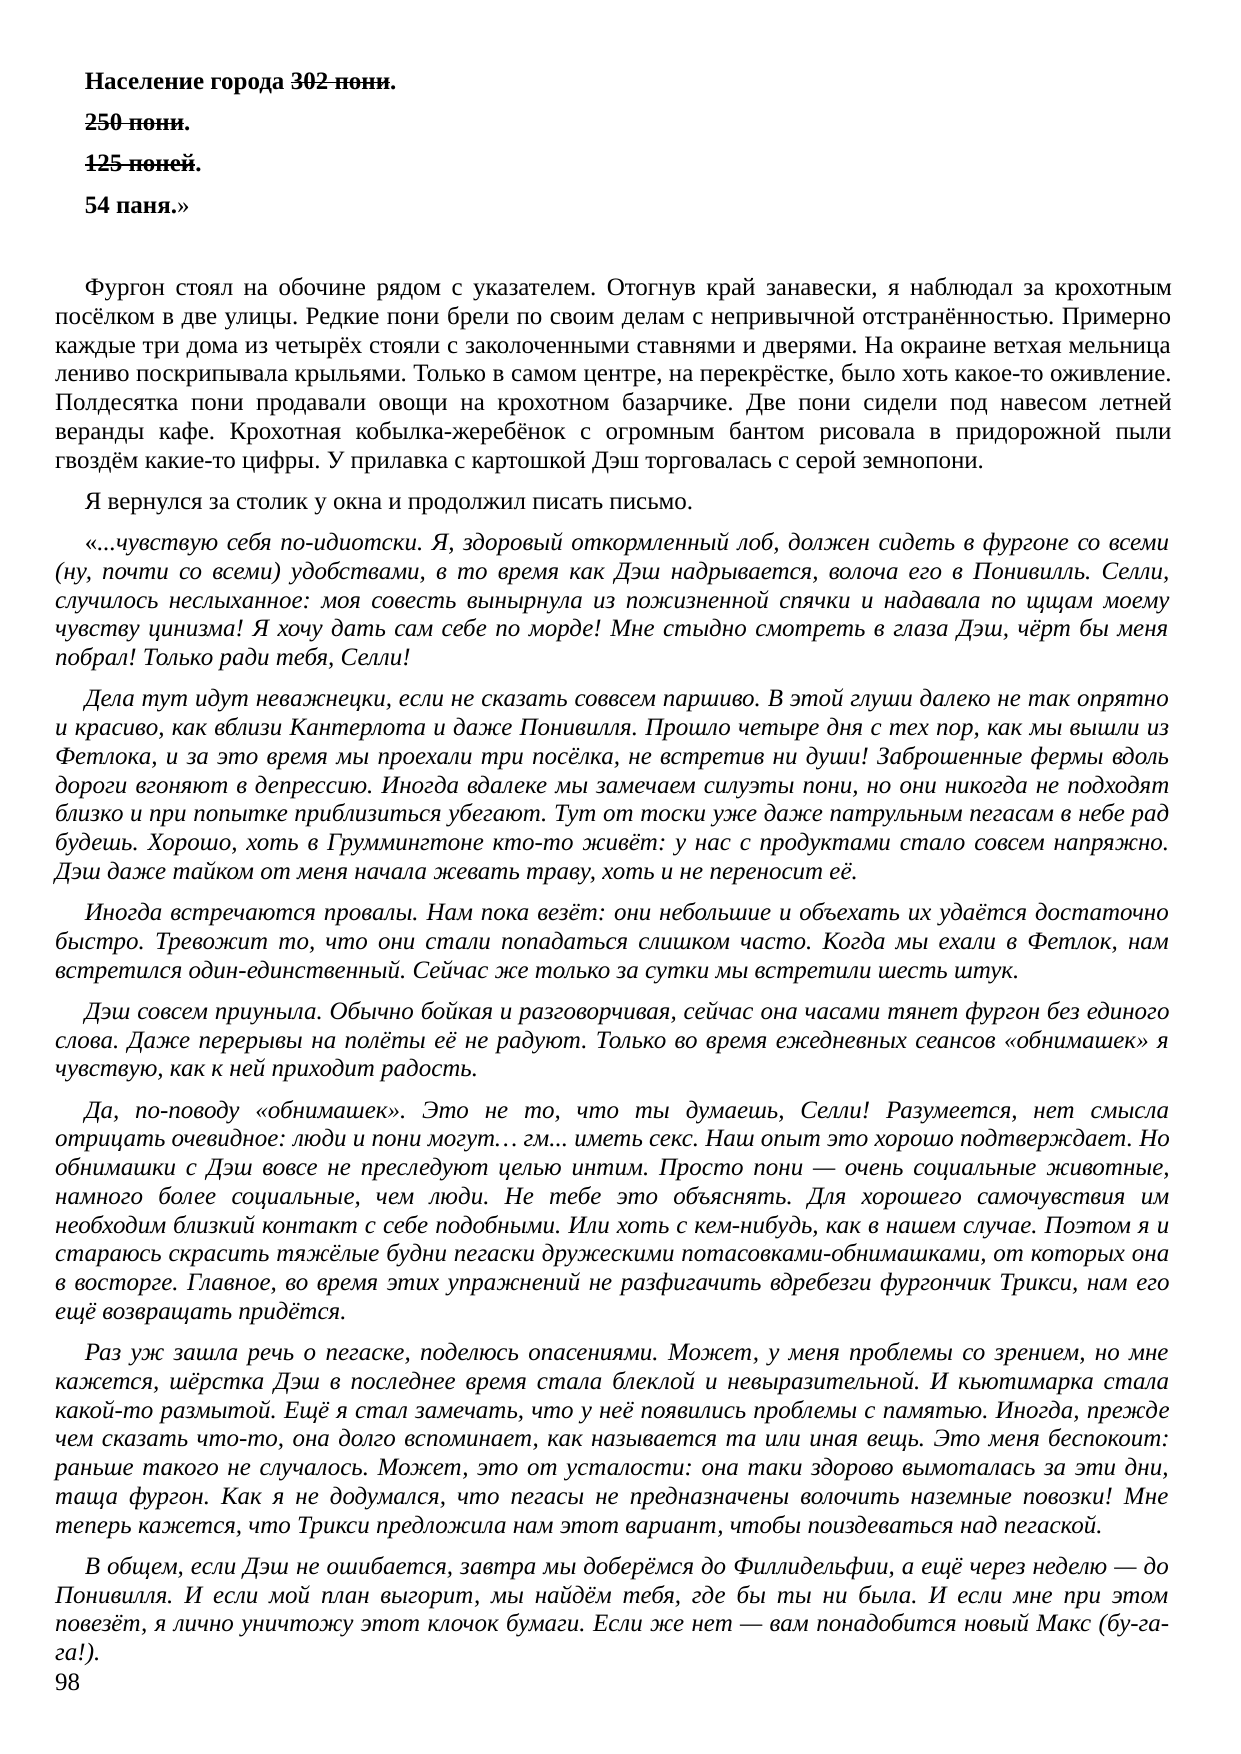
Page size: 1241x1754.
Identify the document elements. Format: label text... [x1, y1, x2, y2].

text Дэш совсем приуныла. Обычно бойкая и разговорчивая, сейчас она часами тянет фургон без единого слова. Даже перерывы на полёты её не радуют. Только во время ежедневных сеансов «обнимашек» я чувствую, как к ней приходит радость. [55, 996, 1173, 1082]
text 250 пони. [55, 107, 1173, 136]
text 125 поней. [55, 148, 1173, 177]
text Фургон стоял на обочине рядом с указателем. Отогнув край занавески, я наблюдал за крохотным посёлком в две улицы. Редкие пони брели по своим делам с непривычной отстранённостью. Примерно каждые три дома из четырёх стояли с заколоченными ставнями и дверями. На окраине ветхая мельница лениво поскрипывала крыльями. Только в самом центре, на перекрёстке, было хоть какое-то оживление. Полдесятка пони продавали овощи на крохотном базарчике. Две пони сидели под навесом летней веранды кафе. Крохотная кобылка-жеребёнок с огромным бантом рисовала в придорожной пыли гвоздём какие-то цифры. У прилавка с картошкой Дэш торговалась с серой земнопони. [55, 272, 1173, 473]
text Население города 302 пони. [55, 66, 1173, 95]
text Я вернулся за столик у окна и продолжил писать письмо. [55, 486, 1173, 515]
text Иногда встречаются провалы. Нам пока везёт: они небольшие и объехать их удаётся достаточно быстро. Тревожит то, что они стали попадаться слишком часто. Когда мы ехали в Фетлок, нам встретился один-единственный. Сейчас же только за сутки мы встретили шесть штук. [55, 897, 1173, 983]
text Раз уж зашла речь о пегаске, поделюсь опасениями. Может, у меня проблемы со зрением, но мне кажется, шёрстка Дэш в последнее время стала блеклой и невыразительной. И кьютимарка стала какой-то размытой. Ещё я стал замечать, что у неё появились проблемы с памятью. Иногда, прежде чем сказать что-то, она долго вспоминает, как называется та или иная вещь. Это меня беспокоит: раньше такого не случалось. Может, это от усталости: она таки здорово вымоталась за эти дни, таща фургон. Как я не додумался, что пегасы не предназначены волочить наземные повозки! Мне теперь кажется, что Трикси предложила нам этот вариант, чтобы поиздеваться над пегаской. [55, 1337, 1173, 1538]
text В общем, если Дэш не ошибается, завтра мы доберёмся до Филлидельфии, а ещё через неделю — до Понивилля. И если мой план выгорит, мы найдём тебя, где бы ты ни была. И если мне при этом повезёт, я лично уничтожу этот клочок бумаги. Если же нет — вам понадобится новый Макс (бу-га-га!). [55, 1551, 1173, 1666]
text Дела тут идут неважнецки, если не сказать соввсем паршиво. В этой глуши далеко не так опрятно и красиво, как вблизи Кантерлота и даже Понивилля. Прошло четыре дня с тех пор, как мы вышли из Фетлока, и за это время мы проехали три посёлка, не встретив ни души! Заброшенные фермы вдоль дороги вгоняют в депрессию. Иногда вдалеке мы замечаем силуэты пони, но они никогда не подходят близко и при попытке приблизиться убегают. Тут от тоски уже даже патрульным пегасам в небе рад будешь. Хорошо, хоть в Груммингтоне кто-то живёт: у нас с продуктами стало совсем напряжно. Дэш даже тайком от меня начала жевать траву, хоть и не переносит её. [55, 683, 1173, 885]
text «...чувствую себя по-идиотски. Я, здоровый откормленный лоб, должен сидеть в фургоне со всеми (ну, почти со всеми) удобствами, в то время как Дэш надрывается, волоча его в Понивилль. Селли, случилось неслыханное: моя совесть вынырнула из пожизненной спячки и надавала по щщам моему чувству цинизма! Я хочу дать сам себе по морде! Мне стыдно смотреть в глаза Дэш, чёрт бы меня побрал! Только ради тебя, Селли! [55, 527, 1173, 671]
text Да, по-поводу «обнимашек». Это не то, что ты думаешь, Селли! Разумеется, нет смысла отрицать очевидное: люди и пони могут… гм... иметь секс. Наш опыт это хорошо подтверждает. Но обнимашки с Дэш вовсе не преследуют целью интим. Просто пони — очень социальные животные, намного более социальные, чем люди. Не тебе это объяснять. Для хорошего самочувствия им необходим близкий контакт с себе подобными. Или хоть с кем-нибудь, как в нашем случае. Поэтом я и стараюсь скрасить тяжёлые будни пегаски дружескими потасовками-обнимашками, от которых она в восторге. Главное, во время этих упражнений не разфигачить вдребезги фургончик Трикси, нам его ещё возвращать придётся. [55, 1095, 1173, 1325]
text 54 паня.» [55, 190, 1173, 218]
